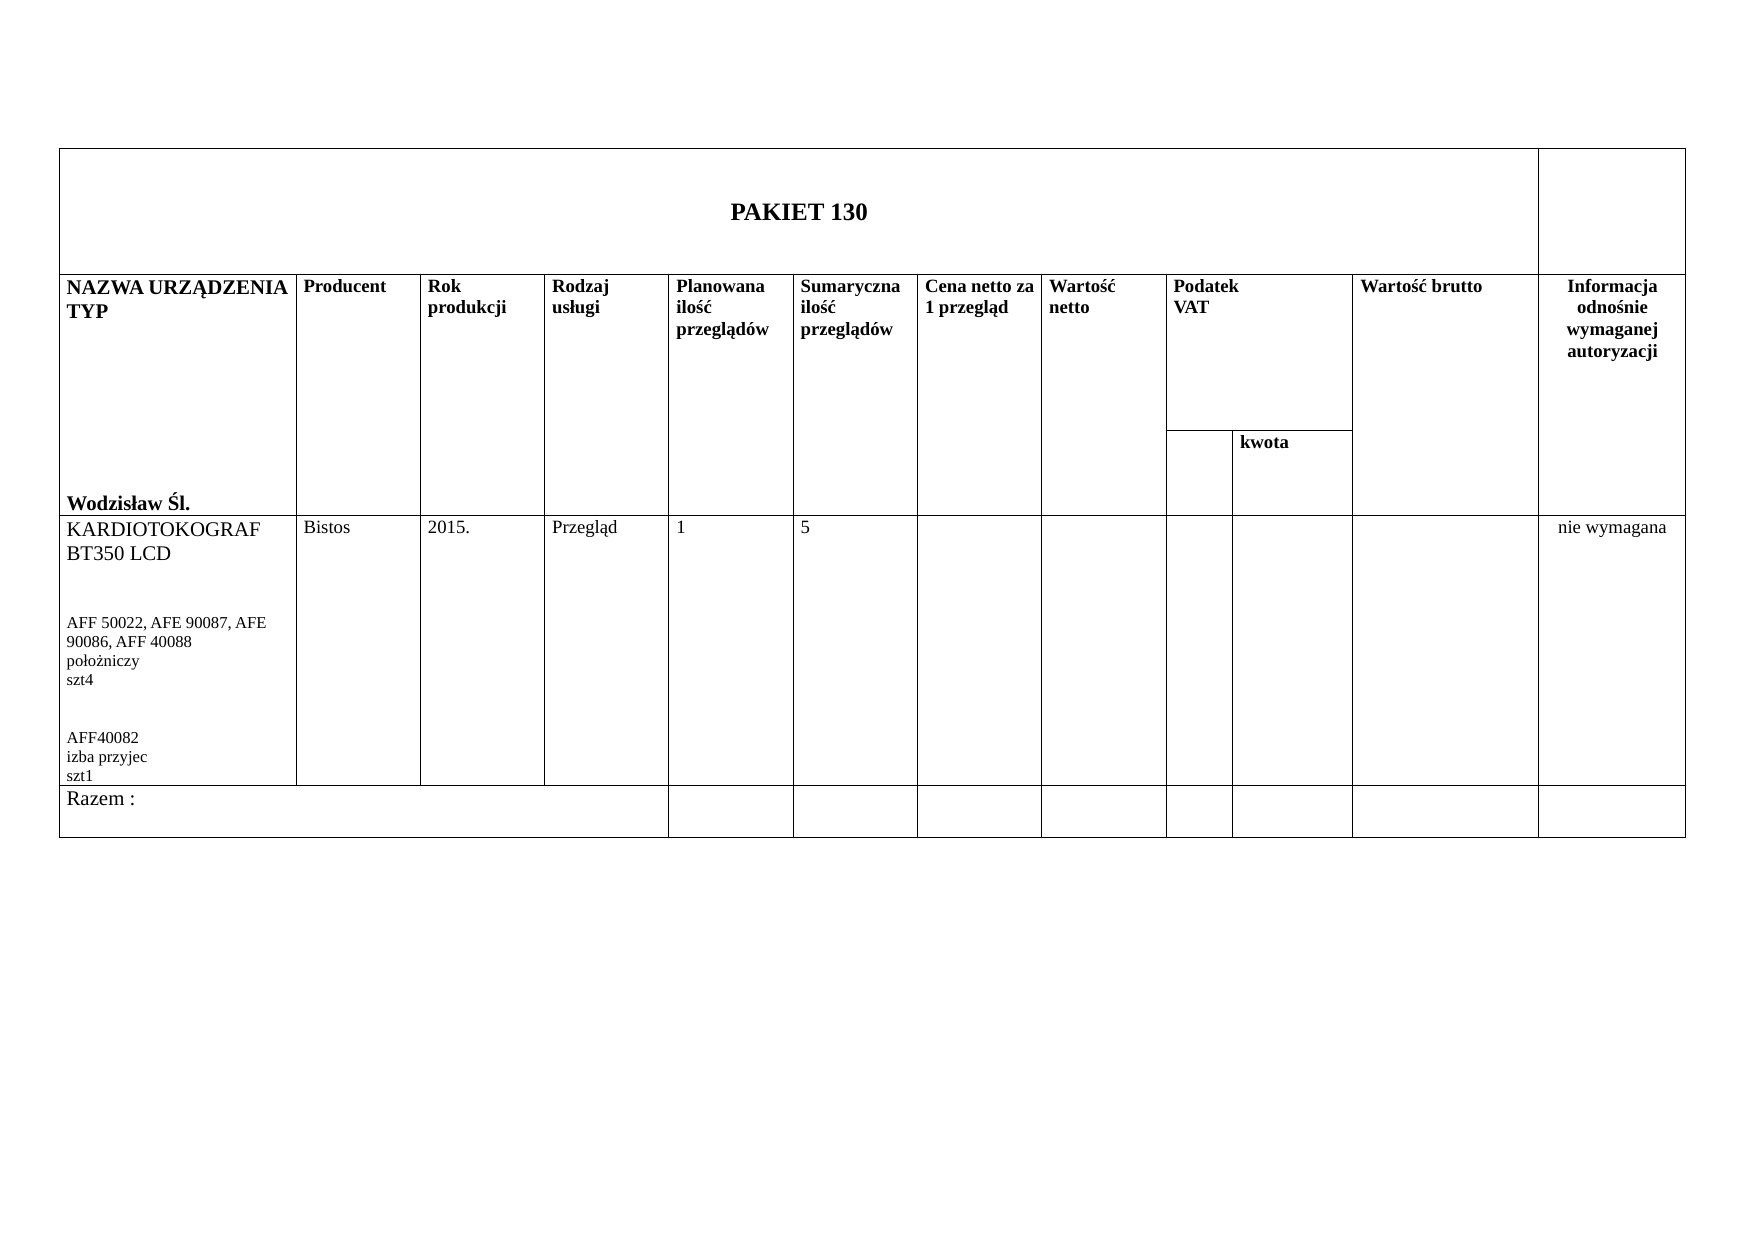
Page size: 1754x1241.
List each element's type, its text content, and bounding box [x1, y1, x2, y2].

table_cell [669, 786, 793, 837]
table_cell KARDIOTOKOGRAF BT350 LCD AFF 50022, AFE 90087, AFE 90086, AFF 40088 położniczy szt4 AFF40082 izba przyjec szt1 [60, 516, 296, 785]
table_cell nie wymagana [1539, 516, 1685, 785]
table_cell Informacja odnośnie wymaganej autoryzacji [1539, 275, 1685, 515]
table_cell 1 [669, 516, 793, 785]
table_header PAKIET 130 [60, 149, 1538, 274]
table_cell [1353, 786, 1538, 837]
table_cell  [1167, 431, 1232, 515]
table_cell 2015. [421, 516, 544, 785]
table_cell Cena netto za 1 przegląd [918, 275, 1041, 515]
table_cell [1167, 516, 1232, 785]
table_cell Rok produkcji [421, 275, 544, 515]
table_cell Sumaryczna ilość przeglądów [794, 275, 917, 515]
table_cell [1042, 786, 1166, 837]
table_cell Wartość netto [1042, 275, 1166, 515]
table_cell [794, 786, 917, 837]
table_cell [918, 786, 1041, 837]
table_cell Rodzaj usługi [545, 275, 668, 515]
table_cell Planowana ilość przeglądów [669, 275, 793, 515]
table_cell [1233, 786, 1352, 837]
table_cell 5 [794, 516, 917, 785]
table_cell Wartość brutto [1353, 275, 1538, 515]
table_cell NAZWA URZĄDZENIA TYP Wodzisław Śl. [60, 275, 296, 515]
table_cell Razem : [60, 786, 668, 837]
table_cell [1167, 786, 1232, 837]
table_header [1539, 149, 1685, 274]
table_cell Podatek VAT [1167, 275, 1352, 430]
table_cell [1353, 516, 1538, 785]
table_cell [1042, 516, 1166, 785]
table_cell [918, 516, 1041, 785]
table_cell kwota [1233, 431, 1352, 515]
table_cell [1539, 786, 1685, 837]
table_cell Bistos [297, 516, 420, 785]
table_cell Przegląd [545, 516, 668, 785]
table_cell [1233, 516, 1352, 785]
table_cell Producent [297, 275, 420, 515]
